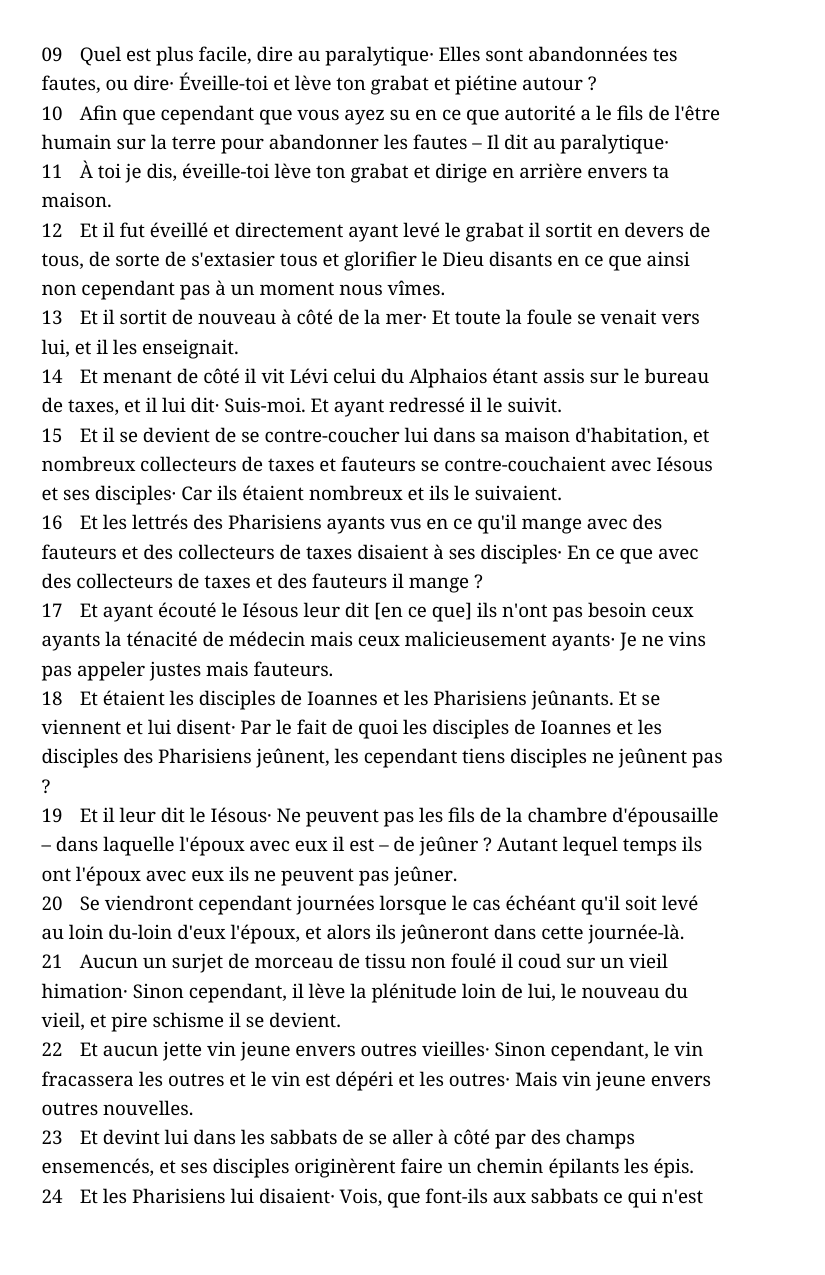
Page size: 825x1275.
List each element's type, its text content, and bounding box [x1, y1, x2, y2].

text 09 Quel est plus facile, dire au paralytique· Elles sont abandonnées tes fautes, ou dire· Éveille-toi et lève ton grabat et piétine autour ? 10 Afin que cependant que vous ayez su en ce que autorité a le fils de l'être humain sur la terre pour abandonner les fautes – Il dit au paralytique· 11 À toi je dis, éveille-toi lève ton grabat et dirige en arrière envers ta maison. 12 Et il fut éveillé et directement ayant levé le grabat il sortit en devers de tous, de sorte de s'extasier tous et glorifier le Dieu disants en ce que ainsi non cependant pas à un moment nous vîmes. 13 Et il sortit de nouveau à côté de la mer· Et toute la foule se venait vers lui, et il les enseignait. 14 Et menant de côté il vit Lévi celui du Alphaios étant assis sur le bureau de taxes, et il lui dit· Suis-moi. Et ayant redressé il le suivit. 15 Et il se devient de se contre-coucher lui dans sa maison d'habitation, et nombreux collecteurs de taxes et fauteurs se contre-couchaient avec Iésous et ses disciples· Car ils étaient nombreux et ils le suivaient. 16 Et les lettrés des Pharisiens ayants vus en ce qu'il mange avec des fauteurs et des collecteurs de taxes disaient à ses disciples· En ce que avec des collecteurs de taxes et des fauteurs il mange ? 17 Et ayant écouté le Iésous leur dit [en ce que] ils n'ont pas besoin ceux ayants la ténacité de médecin mais ceux malicieusement ayants· Je ne vins pas appeler justes mais fauteurs. 18 Et étaient les disciples de Ioannes et les Pharisiens jeûnants. Et se viennent et lui disent· Par le fait de quoi les disciples de Ioannes et les disciples des Pharisiens jeûnent, les cependant tiens disciples ne jeûnent pas ? 19 Et il leur dit le Iésous· Ne peuvent pas les fils de la chambre d'épousaille – dans laquelle l'époux avec eux il est – de jeûner ? Autant lequel temps ils ont l'époux avec eux ils ne peuvent pas jeûner. 20 Se viendront cependant journées lorsque le cas échéant qu'il soit levé au loin du-loin d'eux l'époux, et alors ils jeûneront dans cette journée-là. 21 Aucun un surjet de morceau de tissu non foulé il coud sur un vieil himation· Sinon cependant, il lève la plénitude loin de lui, le nouveau du vieil, et pire schisme il se devient. 22 Et aucun jette vin jeune envers outres vieilles· Sinon cependant, le vin fracassera les outres et le vin est dépéri et les outres· Mais vin jeune envers outres nouvelles. 23 Et devint lui dans les sabbats de se aller à côté par des champs ensemencés, et ses disciples originèrent faire un chemin épilants les épis. 24 Et les Pharisiens lui disaient· Vois, que font-ils aux sabbats ce qui n'est [41, 41, 724, 1208]
